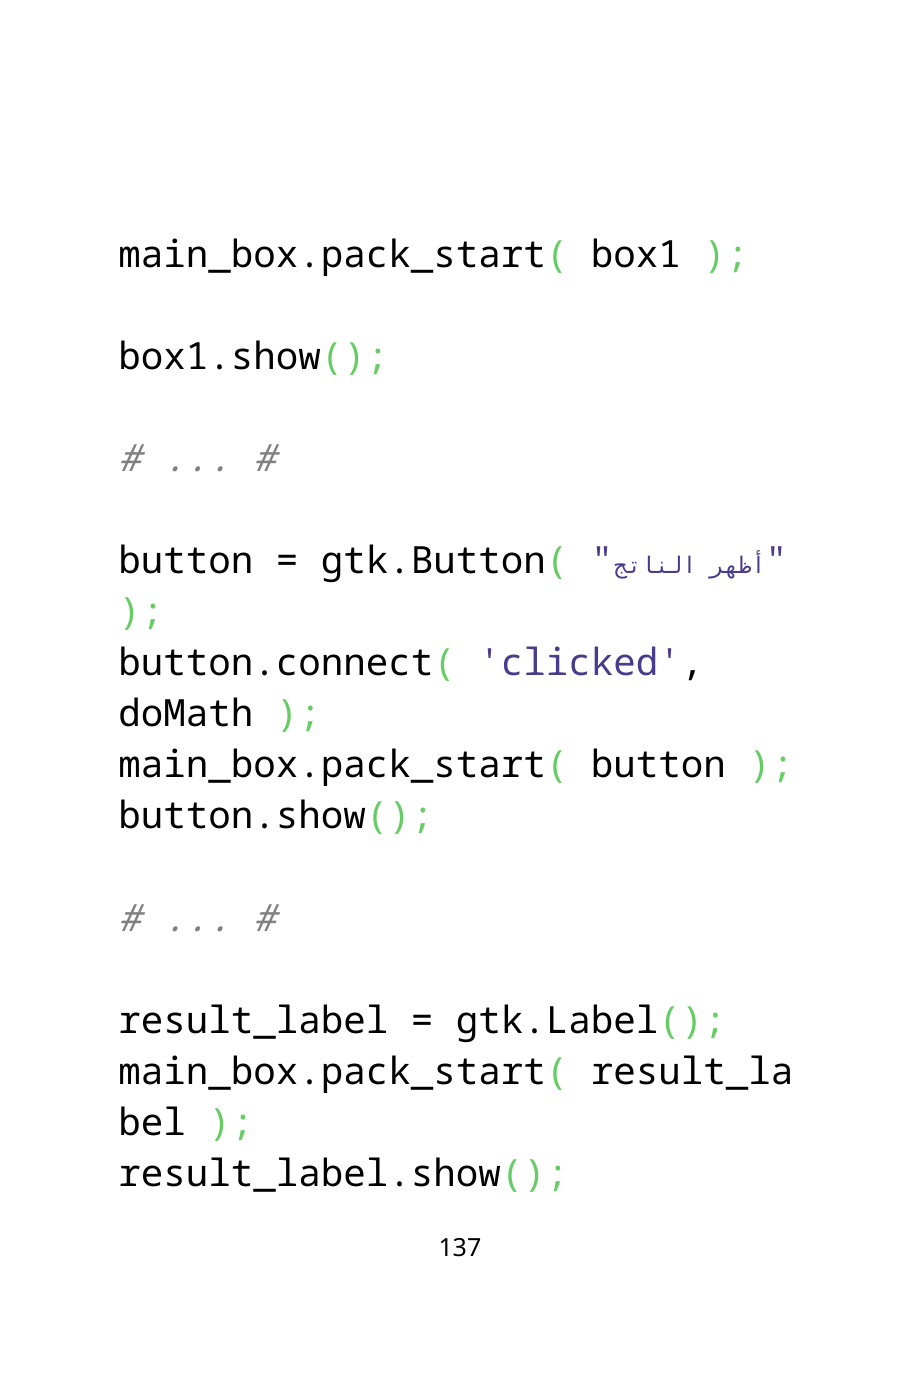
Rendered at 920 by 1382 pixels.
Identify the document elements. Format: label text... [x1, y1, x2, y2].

text box1.show(); [118, 329, 801, 381]
text main_box.pack_start( button ); [118, 738, 801, 789]
text # ... # [118, 432, 801, 483]
text result_label.show(); [118, 1146, 801, 1197]
text result_label = gtk.Label(); [118, 993, 801, 1044]
text # ... # [118, 891, 801, 942]
text button.connect( 'clicked', doMath ); [118, 636, 801, 738]
text main_box.pack_start( result_label ); [118, 1044, 801, 1146]
text button.show(); [118, 789, 801, 840]
text main_box.pack_start( box1 ); [118, 227, 801, 278]
text button = gtk.Button( "أظهر الناتج" ); [118, 534, 801, 636]
